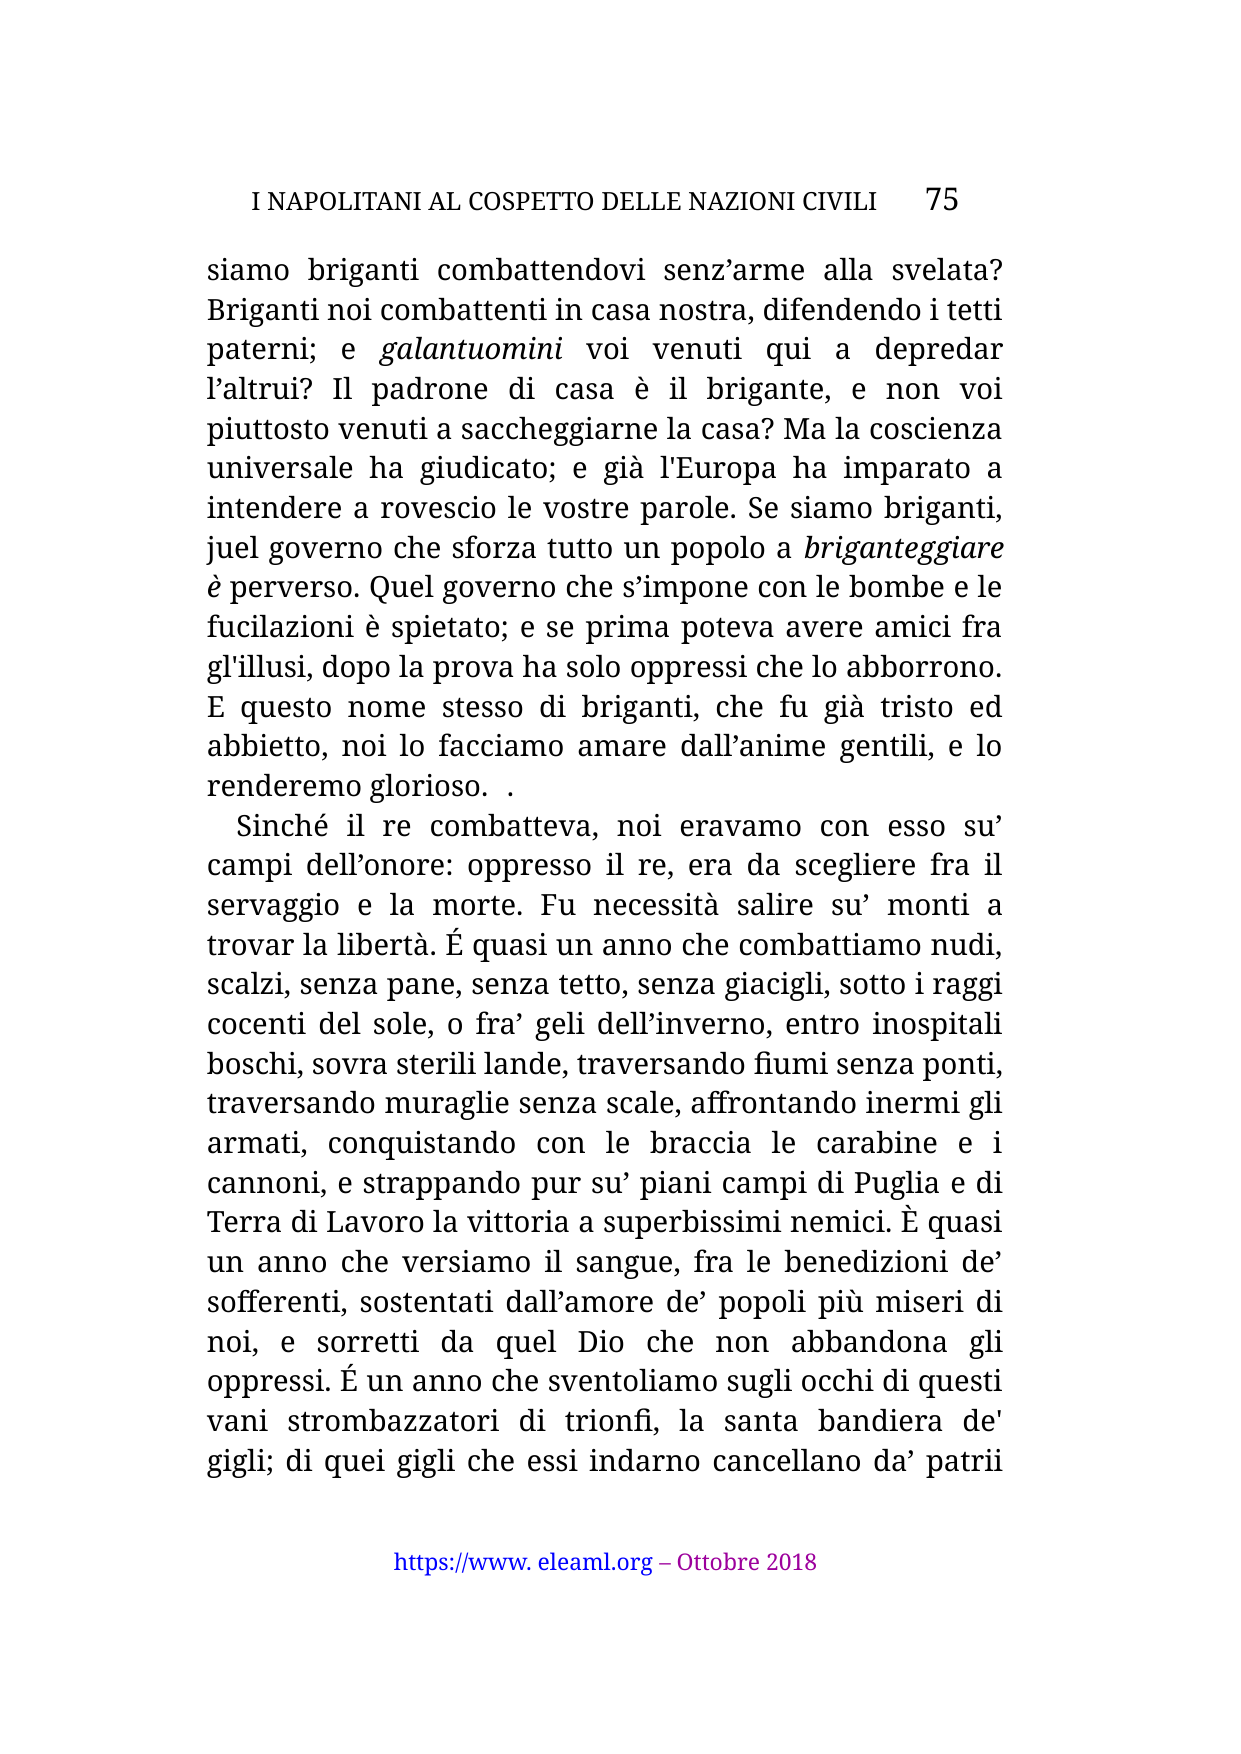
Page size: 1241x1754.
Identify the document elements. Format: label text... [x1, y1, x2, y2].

text Sinché il re combatteva, noi eravamo con esso su’ campi dell’onore: oppresso il re, era da scegliere fra il servaggio e la morte. Fu necessità salire su’ monti a trovar la libertà. É quasi un anno che combattiamo nudi, scalzi, senza pane, senza tetto, senza giacigli, sotto i raggi cocenti del sole, o fra’ geli dell’inverno, entro inospitali boschi, sovra sterili lande, traversando fiumi senza ponti, traversando muraglie senza scale, affrontando inermi gli armati, conquistando con le braccia le carabine e i cannoni, e strappando pur su’ piani campi di Puglia e di Terra di Lavoro la vittoria a superbissimi nemici. È quasi un anno che versiamo il sangue, fra le benedizioni de’ sofferenti, sostentati dall’amore de’ popoli più miseri di noi, e sorretti da quel Dio che non abbandona gli oppressi. É un anno che sventoliamo sugli occhi di questi vani strombazzatori di trionfi, la santa bandiera de' gigli; di quei gigli che essi indarno cancellano da’ patrii [207, 805, 1004, 1479]
text siamo briganti combattendovi senz’arme alla svelata? Briganti noi combattenti in casa nostra, difendendo i tetti paterni; e galantuomini voi venuti qui a depredar l’altrui? Il padrone di casa è il brigante, e non voi piuttosto venuti a saccheggiarne la casa? Ma la coscienza universale ha giudicato; e già l'Europa ha imparato a intendere a rovescio le vostre parole. Se siamo briganti, juel governo che sforza tutto un popolo a briganteggiare è perverso. Quel governo che s’impone con le bombe e le fucilazioni è spietato; e se prima poteva avere amici fra gl'illusi, dopo la prova ha solo oppressi che lo abborrono. E questo nome stesso di briganti, che fu già tristo ed abbietto, noi lo facciamo amare dall’anime gentili, e lo renderemo glorioso. . [207, 249, 1004, 805]
